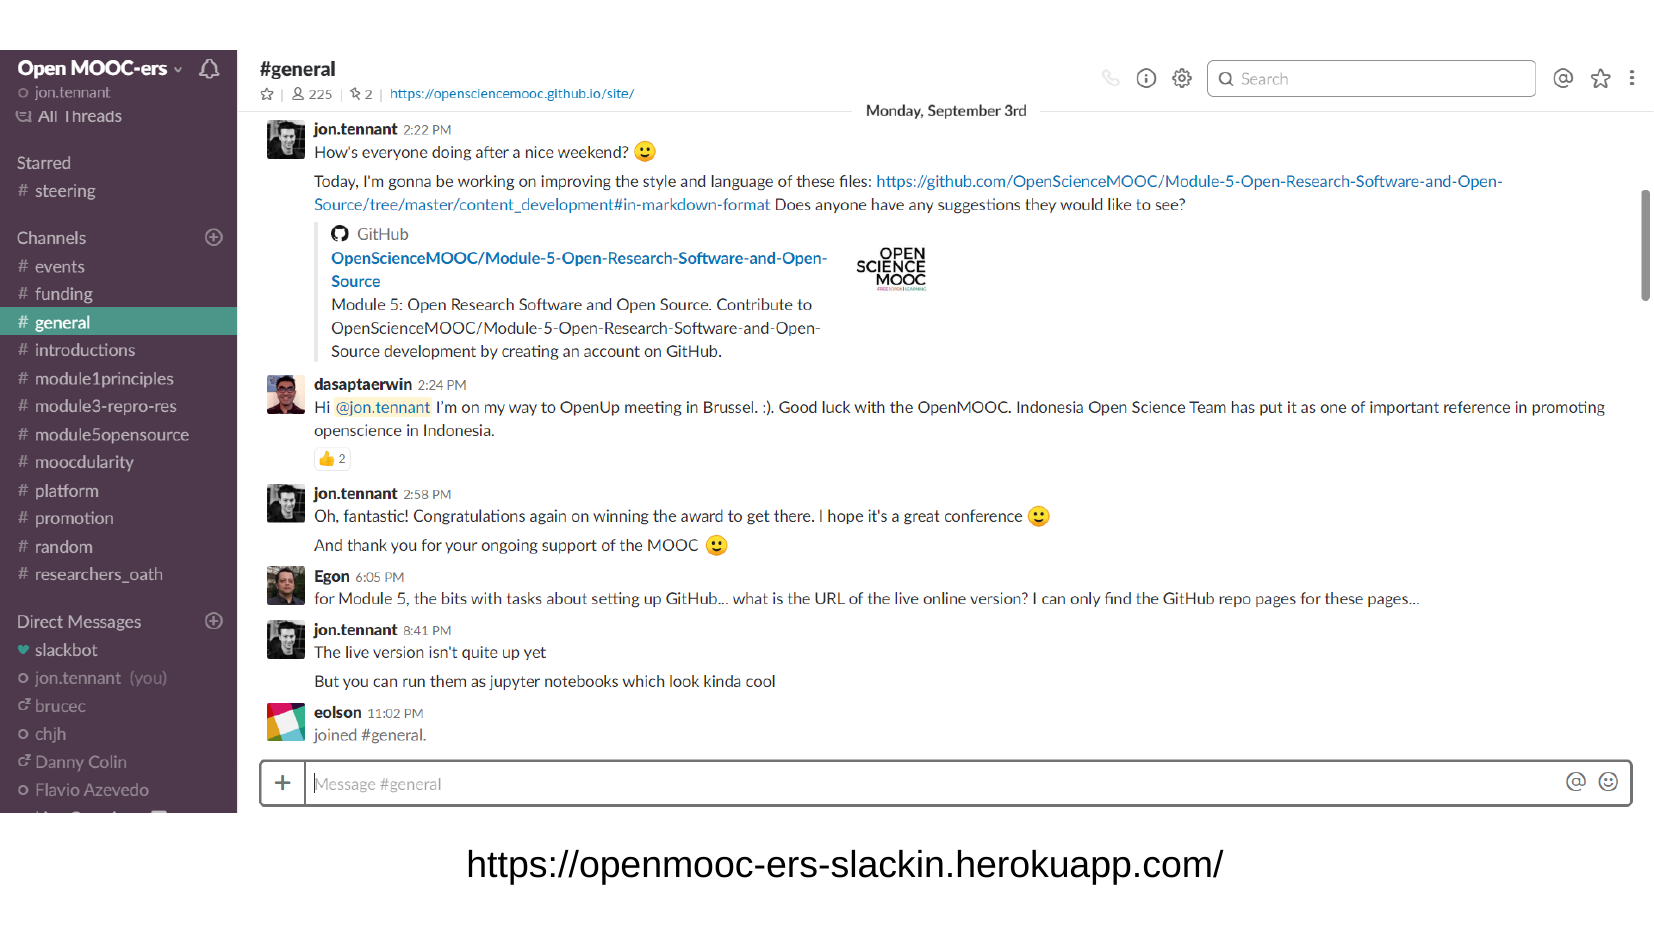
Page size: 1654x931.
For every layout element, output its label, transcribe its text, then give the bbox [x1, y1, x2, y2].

picture [0, 50, 1654, 813]
text_box https://openmooc-ers-slackin.herokuapp.com/ [451, 836, 1239, 894]
